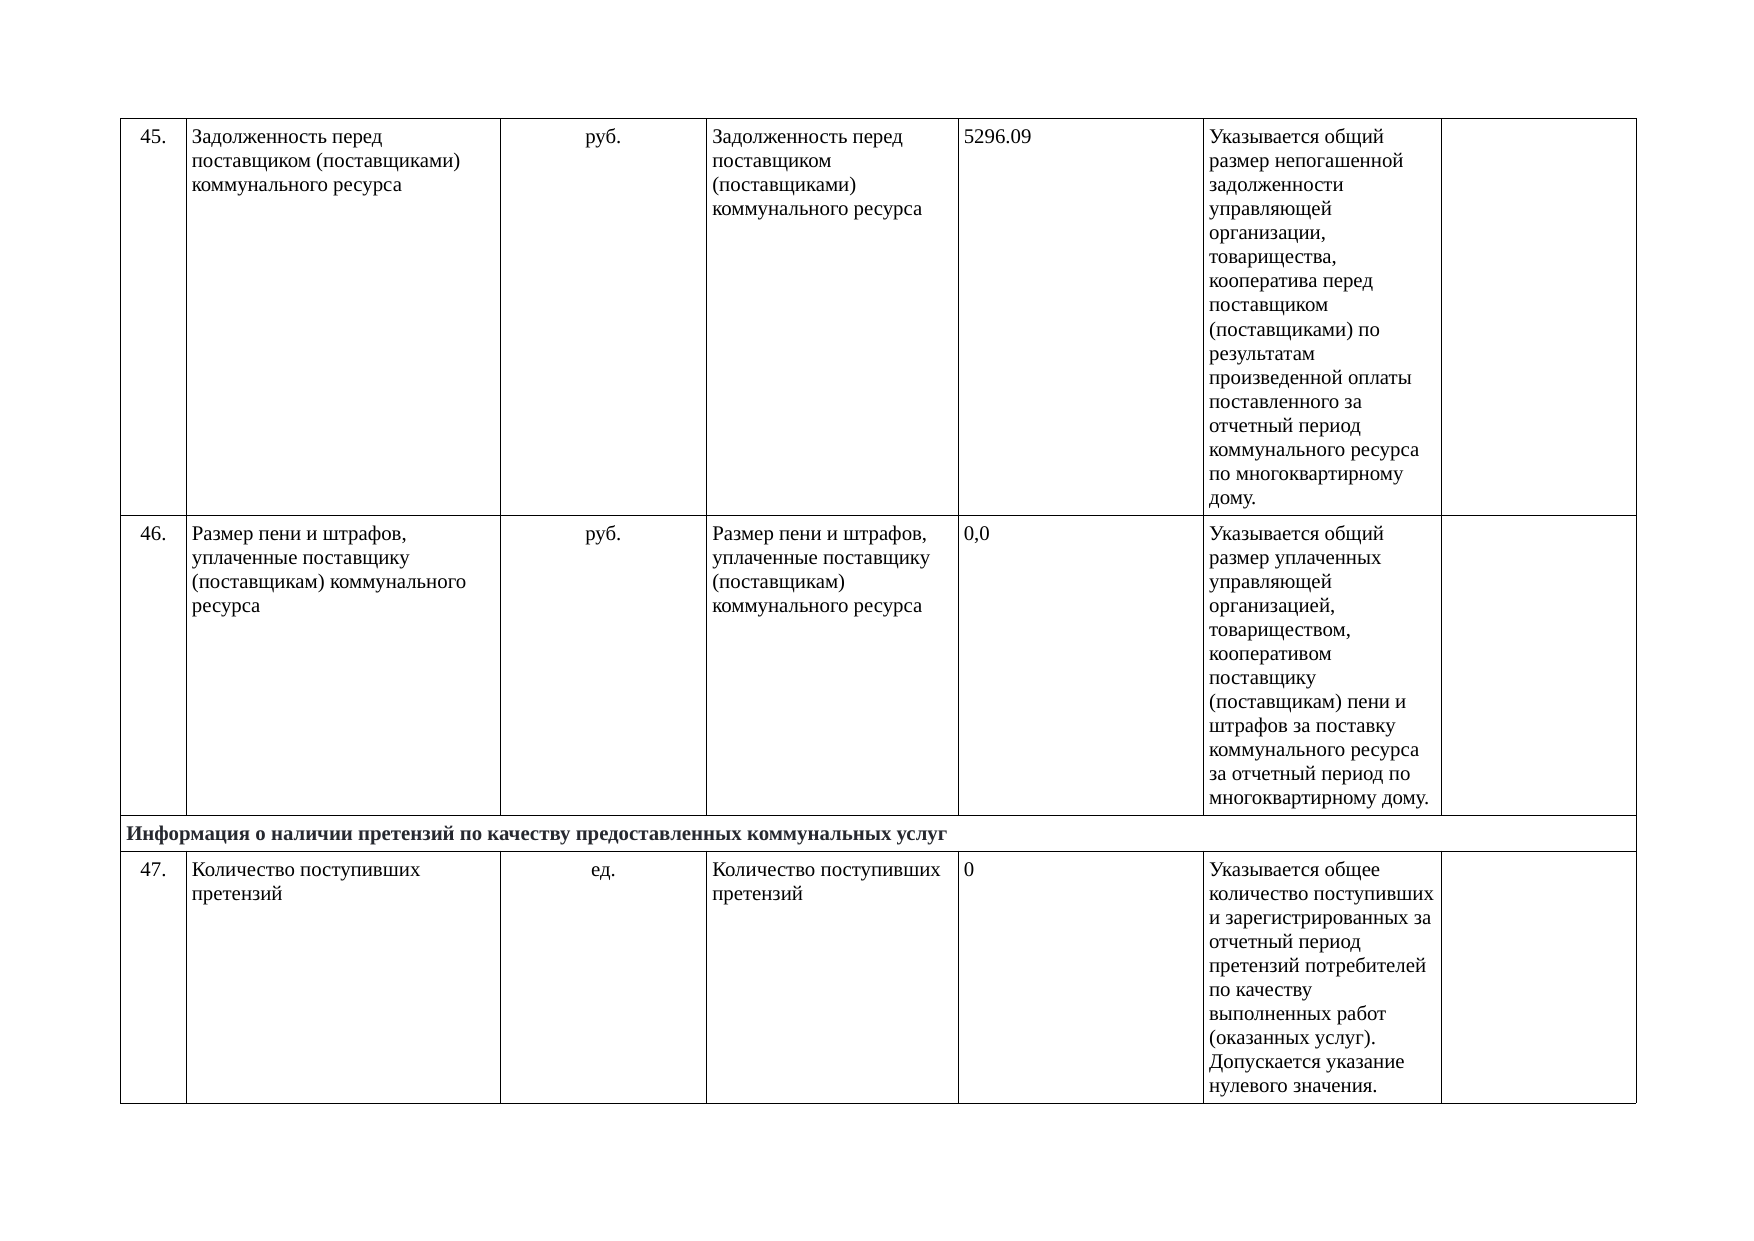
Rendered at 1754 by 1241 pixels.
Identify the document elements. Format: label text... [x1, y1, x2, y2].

table_cell Количество поступивших претензий [187, 852, 500, 1103]
table_cell [1442, 852, 1636, 1103]
table_cell Количество поступивших претензий [707, 852, 958, 1103]
table_cell Указывается общий размер непогашенной задолженности управляющей организации, товарищества, кооператива перед поставщиком (поставщиками) по результатам произведенной оплаты поставленного за отчетный период коммунального ресурса по многоквартирному дому. [1204, 119, 1441, 515]
table_cell 5296,09 [959, 119, 1203, 515]
table_cell 0,0 [959, 516, 1203, 815]
table_cell Размер пени и штрафов, уплаченные поставщику (поставщикам) коммунального ресурса [187, 516, 500, 815]
table_cell руб. [501, 119, 706, 515]
table_cell [1442, 516, 1636, 815]
table_cell Размер пени и штрафов, уплаченные поставщику (поставщикам) коммунального ресурса [707, 516, 958, 815]
table_cell Указывается общее количество поступивших и зарегистрированных за отчетный период претензий потребителей по качеству выполненных работ (оказанных услуг). Допускается указание нулевого значения. [1204, 852, 1441, 1103]
table_cell Указывается общий размер уплаченных управляющей организацией, товариществом, кооперативом поставщику (поставщикам) пени и штрафов за поставку коммунального ресурса за отчетный период по многоквартирному дому. [1204, 516, 1441, 815]
table_cell Информация о наличии претензий по качеству предоставленных коммунальных услуг [121, 816, 1636, 851]
table_cell 47. [121, 852, 186, 1103]
table_cell 46. [121, 516, 186, 815]
table_cell 45. [121, 119, 186, 515]
table_cell [1442, 119, 1636, 515]
table_cell ед. [501, 852, 706, 1103]
table_cell Задолженность перед поставщиком (поставщиками) коммунального ресурса [707, 119, 958, 515]
table_cell руб. [501, 516, 706, 815]
table_cell 0 [959, 852, 1203, 1103]
table_cell Задолженность перед поставщиком (поставщиками) коммунального ресурса [187, 119, 500, 515]
